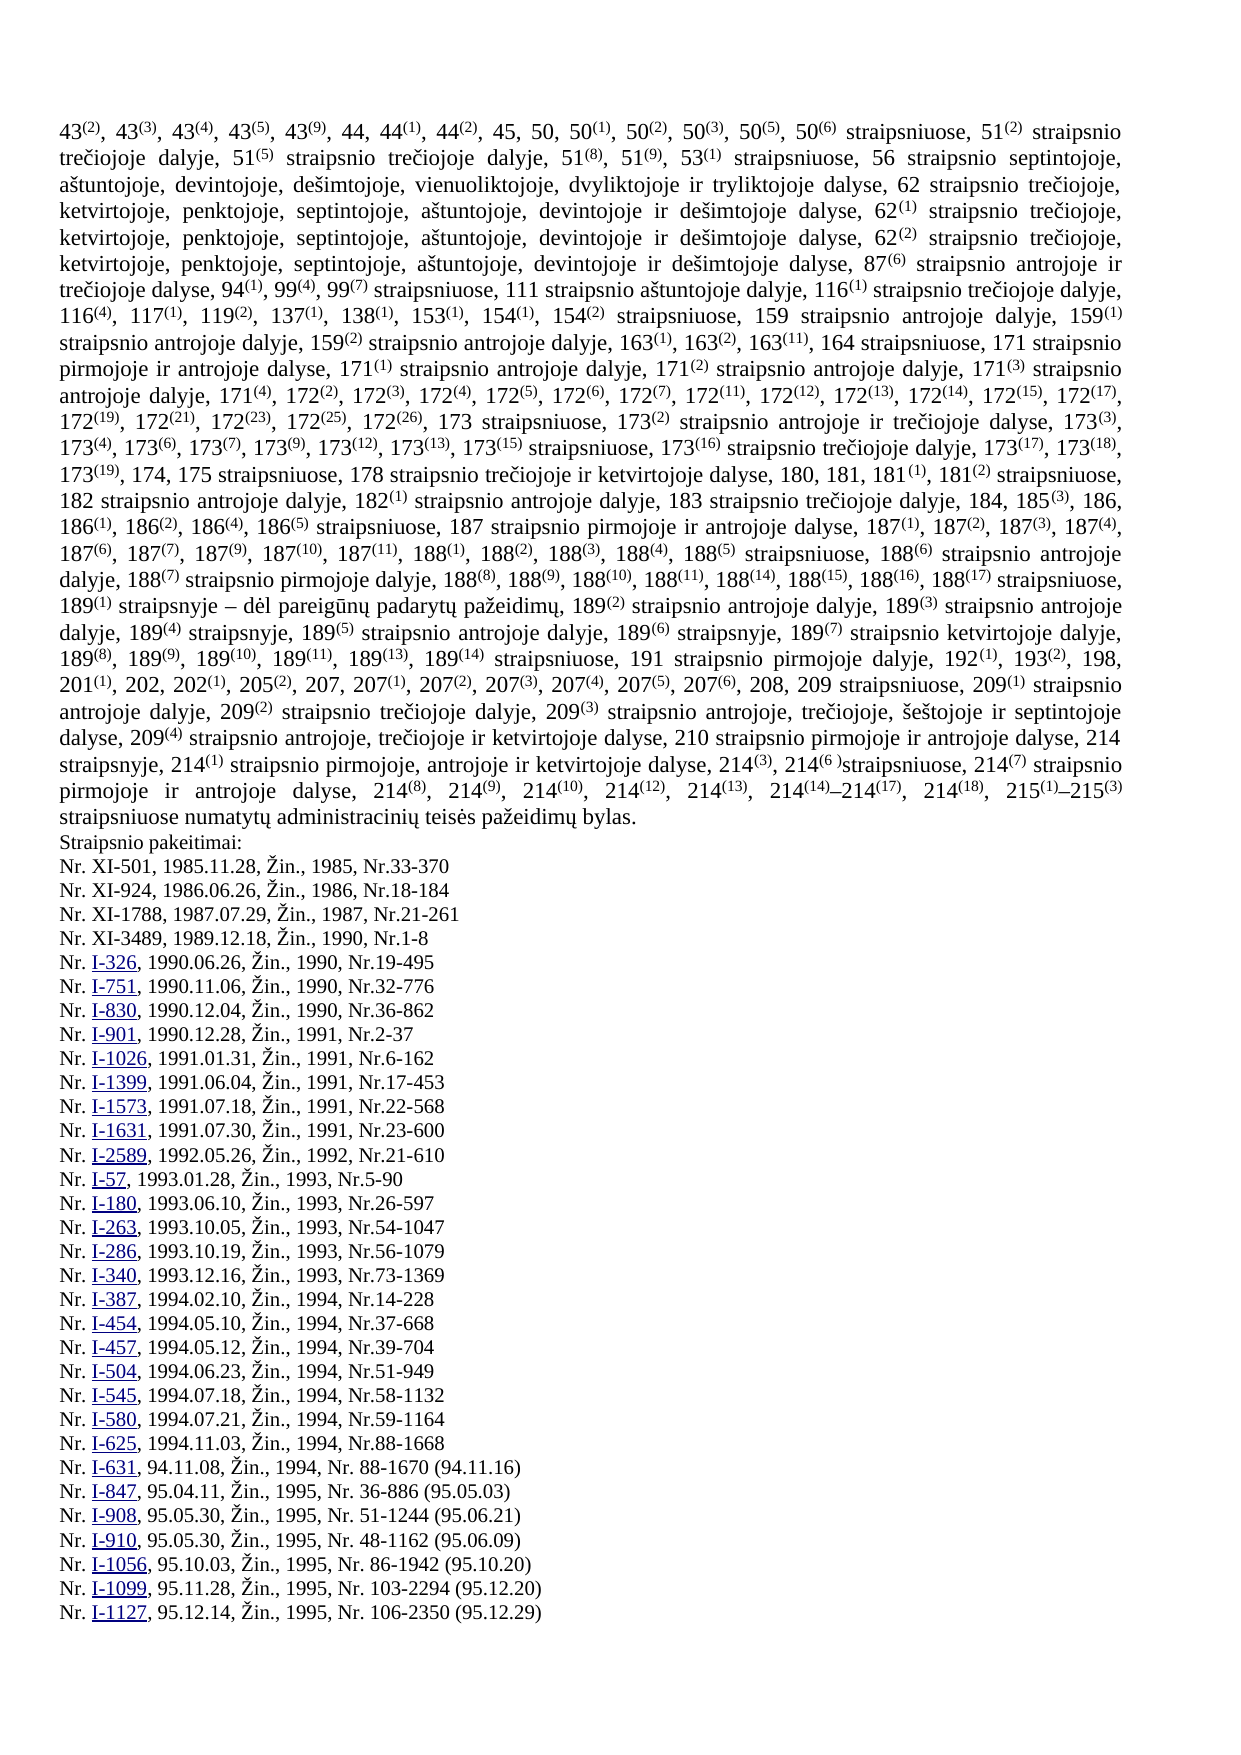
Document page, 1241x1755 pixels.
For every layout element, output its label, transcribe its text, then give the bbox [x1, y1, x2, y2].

text Nr. XI-3489, 1989.12.18, Žin., 1990, Nr.1-8 [59, 926, 1122, 950]
text Nr. I-1631, 1991.07.30, Žin., 1991, Nr.23-600 [59, 1118, 1122, 1142]
text Nr. I-180, 1993.06.10, Žin., 1993, Nr.26-597 [59, 1191, 1122, 1215]
text Nr. I-847, 95.04.11, Žin., 1995, Nr. 36-886 (95.05.03) [59, 1479, 1122, 1503]
text Nr. I-625, 1994.11.03, Žin., 1994, Nr.88-1668 [59, 1431, 1122, 1455]
text Nr. I-631, 94.11.08, Žin., 1994, Nr. 88-1670 (94.11.16) [59, 1455, 1122, 1479]
text Nr. I-504, 1994.06.23, Žin., 1994, Nr.51-949 [59, 1359, 1122, 1383]
text Nr. I-340, 1993.12.16, Žin., 1993, Nr.73-1369 [59, 1263, 1122, 1287]
text Nr. I-57, 1993.01.28, Žin., 1993, Nr.5-90 [59, 1167, 1122, 1191]
text Nr. I-1099, 95.11.28, Žin., 1995, Nr. 103-2294 (95.12.20) [59, 1576, 1122, 1600]
text Nr. XI-1788, 1987.07.29, Žin., 1987, Nr.21-261 [59, 902, 1122, 926]
text Nr. I-1026, 1991.01.31, Žin., 1991, Nr.6-162 [59, 1046, 1122, 1070]
text Nr. I-263, 1993.10.05, Žin., 1993, Nr.54-1047 [59, 1215, 1122, 1239]
text Nr. I-751, 1990.11.06, Žin., 1990, Nr.32-776 [59, 974, 1122, 998]
text Nr. I-908, 95.05.30, Žin., 1995, Nr. 51-1244 (95.06.21) [59, 1503, 1122, 1527]
text Nr. I-1399, 1991.06.04, Žin., 1991, Nr.17-453 [59, 1070, 1122, 1094]
text Nr. I-326, 1990.06.26, Žin., 1990, Nr.19-495 [59, 950, 1122, 974]
text Nr. I-2589, 1992.05.26, Žin., 1992, Nr.21-610 [59, 1142, 1122, 1167]
text Nr. I-1056, 95.10.03, Žin., 1995, Nr. 86-1942 (95.10.20) [59, 1552, 1122, 1576]
text Nr. I-1573, 1991.07.18, Žin., 1991, Nr.22-568 [59, 1094, 1122, 1118]
text 43(2), 43(3), 43(4), 43(5), 43(9), 44, 44(1), 44(2), 45, 50, 50(1), 50(2), 50(3), 50(5), 50(6) straipsniuose, 51(2) straipsnio trečiojoje dalyje, 51(5) straipsnio trečiojoje dalyje, 51(8), 51(9), 53(1) straipsniuose, 56 straipsnio septintojoje, aštuntojoje, devintojoje, dešimtojoje, vienuoliktojoje, dvyliktojoje ir tryliktojoje dalyse, 62 straipsnio trečiojoje, ketvirtojoje, penktojoje, septintojoje, aštuntojoje, devintojoje ir dešimtojoje dalyse, 62(1) straipsnio trečiojoje, ketvirtojoje, penktojoje, septintojoje, aštuntojoje, devintojoje ir dešimtojoje dalyse, 62(2) straipsnio trečiojoje, ketvirtojoje, penktojoje, septintojoje, aštuntojoje, devintojoje ir dešimtojoje dalyse, 87(6) straipsnio antrojoje ir trečiojoje dalyse, 94(1), 99(4), 99(7) straipsniuose, 111 straipsnio aštuntojoje dalyje, 116(1) straipsnio trečiojoje dalyje, 116(4), 117(1), 119(2), 137(1), 138(1), 153(1), 154(1), 154(2) straipsniuose, 159 straipsnio antrojoje dalyje, 159(1) straipsnio antrojoje dalyje, 159(2) straipsnio antrojoje dalyje, 163(1), 163(2), 163(11), 164 straipsniuose, 171 straipsnio pirmojoje ir antrojoje dalyse, 171(1) straipsnio antrojoje dalyje, 171(2) straipsnio antrojoje dalyje, 171(3) straipsnio antrojoje dalyje, 171(4), 172(2), 172(3), 172(4), 172(5), 172(6), 172(7), 172(11), 172(12), 172(13), 172(14), 172(15), 172(17), 172(19), 172(21), 172(23), 172(25), 172(26), 173 straipsniuose, 173(2) straipsnio antrojoje ir trečiojoje dalyse, 173(3), 173(4), 173(6), 173(7), 173(9), 173(12), 173(13), 173(15) straipsniuose, 173(16) straipsnio trečiojoje dalyje, 173(17), 173(18), 173(19), 174, 175 straipsniuose, 178 straipsnio trečiojoje ir ketvirtojoje dalyse, 180, 181, 181(1), 181(2) straipsniuose, 182 straipsnio antrojoje dalyje, 182(1) straipsnio antrojoje dalyje, 183 straipsnio trečiojoje dalyje, 184, 185(3), 186, 186(1), 186(2), 186(4), 186(5) straipsniuose, 187 straipsnio pirmojoje ir antrojoje dalyse, 187(1), 187(2), 187(3), 187(4), 187(6), 187(7), 187(9), 187(10), 187(11), 188(1), 188(2), 188(3), 188(4), 188(5) straipsniuose, 188(6) straipsnio antrojoje dalyje, 188(7) straipsnio pirmojoje dalyje, 188(8), 188(9), 188(10), 188(11), 188(14), 188(15), 188(16), 188(17) straipsniuose, 189(1) straipsnyje – dėl pareigūnų padarytų pažeidimų, 189(2) straipsnio antrojoje dalyje, 189(3) straipsnio antrojoje dalyje, 189(4) straipsnyje, 189(5) straipsnio antrojoje dalyje, 189(6) straipsnyje, 189(7) straipsnio ketvirtojoje dalyje, 189(8), 189(9), 189(10), 189(11), 189(13), 189(14) straipsniuose, 191 straipsnio pirmojoje dalyje, 192(1), 193(2), 198, 201(1), 202, 202(1), 205(2), 207, 207(1), 207(2), 207(3), 207(4), 207(5), 207(6), 208, 209 straipsniuose, 209(1) straipsnio antrojoje dalyje, 209(2) straipsnio trečiojoje dalyje, 209(3) straipsnio antrojoje, trečiojoje, šeštojoje ir septintojoje dalyse, 209(4) straipsnio antrojoje, trečiojoje ir ketvirtojoje dalyse, 210 straipsnio pirmojoje ir antrojoje dalyse, 214 straipsnyje, 214(1) straipsnio pirmojoje, antrojoje ir ketvirtojoje dalyse, 214(3), 214(6 )straipsniuose, 214(7) straipsnio pirmojoje ir antrojoje dalyse, 214(8), 214(9), 214(10), 214(12), 214(13), 214(14)–214(17), 214(18), 215(1)–215(3) straipsniuose numatytų administracinių teisės pažeidimų bylas. [59, 118, 1122, 830]
text Nr. I-545, 1994.07.18, Žin., 1994, Nr.58-1132 [59, 1383, 1122, 1407]
text Nr. I-830, 1990.12.04, Žin., 1990, Nr.36-862 [59, 998, 1122, 1022]
text Nr. XI-924, 1986.06.26, Žin., 1986, Nr.18-184 [59, 878, 1122, 902]
text Straipsnio pakeitimai: [59, 830, 1122, 854]
text Nr. I-1127, 95.12.14, Žin., 1995, Nr. 106-2350 (95.12.29) [59, 1600, 1122, 1624]
text Nr. I-454, 1994.05.10, Žin., 1994, Nr.37-668 [59, 1311, 1122, 1335]
text Nr. I-286, 1993.10.19, Žin., 1993, Nr.56-1079 [59, 1239, 1122, 1263]
text Nr. I-901, 1990.12.28, Žin., 1991, Nr.2-37 [59, 1022, 1122, 1046]
text Nr. I-910, 95.05.30, Žin., 1995, Nr. 48-1162 (95.06.09) [59, 1527, 1122, 1552]
text Nr. I-387, 1994.02.10, Žin., 1994, Nr.14-228 [59, 1287, 1122, 1311]
text Nr. I-580, 1994.07.21, Žin., 1994, Nr.59-1164 [59, 1407, 1122, 1431]
text Nr. I-457, 1994.05.12, Žin., 1994, Nr.39-704 [59, 1335, 1122, 1359]
text Nr. XI-501, 1985.11.28, Žin., 1985, Nr.33-370 [59, 854, 1122, 878]
